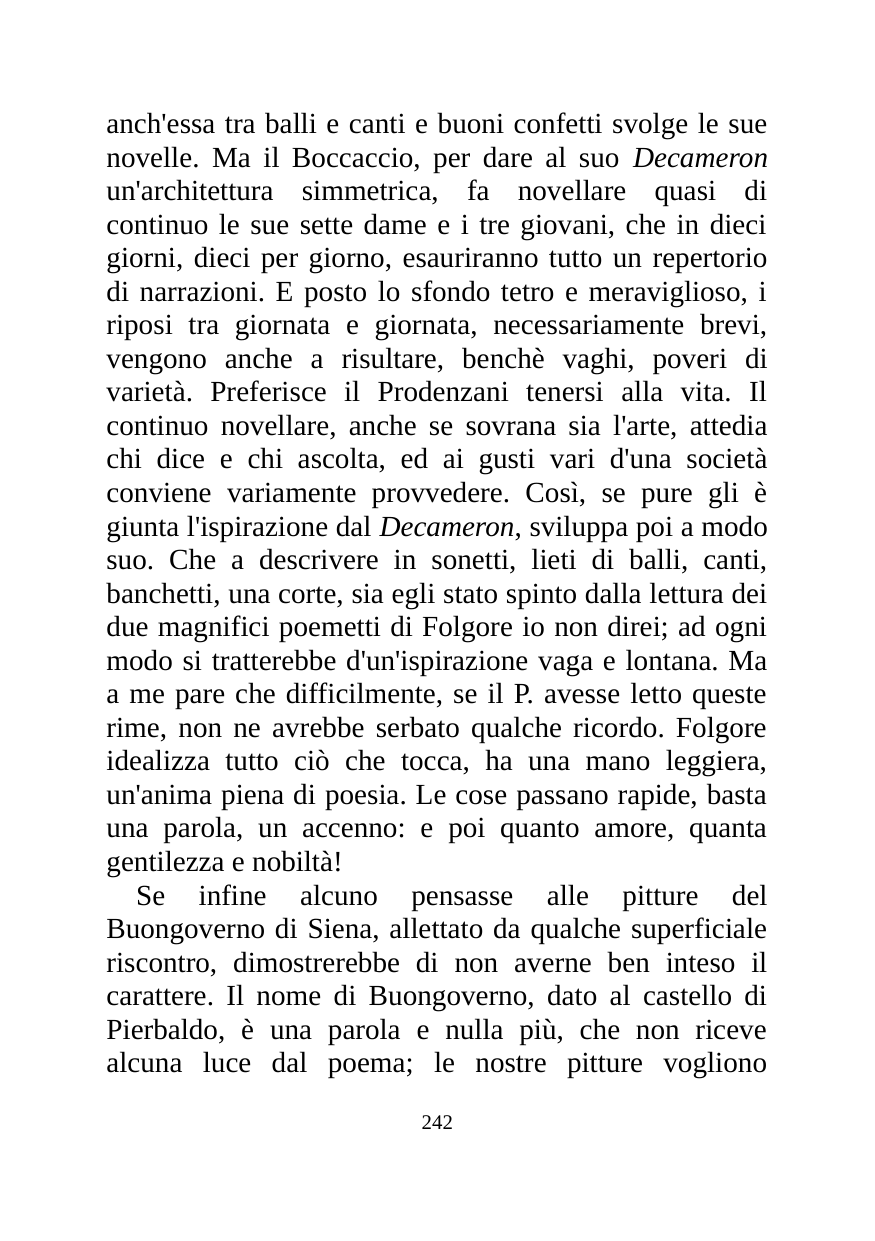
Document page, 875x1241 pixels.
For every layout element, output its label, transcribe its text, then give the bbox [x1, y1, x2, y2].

text Se infine alcuno pensasse alle pitture del Buongoverno di Siena, allettato da qualche superficiale riscontro, dimostrerebbe di non averne ben inteso il carattere. Il nome di Buongoverno, dato al castello di Pierbaldo, è una parola e nulla più, che non riceve alcuna luce dal poema; le nostre pitture vogliono [106, 878, 768, 1079]
text anch'essa tra balli e canti e buoni confetti svolge le sue novelle. Ma il Boccaccio, per dare al suo Decameron un'architettura simmetrica, fa novellare quasi di continuo le sue sette dame e i tre giovani, che in dieci giorni, dieci per giorno, esauriranno tutto un repertorio di narrazioni. E posto lo sfondo tetro e meraviglioso, i riposi tra giornata e giornata, necessariamente brevi, vengono anche a risultare, benchè vaghi, poveri di varietà. Preferisce il Prodenzani tenersi alla vita. Il continuo novellare, anche se sovrana sia l'arte, attedia chi dice e chi ascolta, ed ai gusti vari d'una società conviene variamente provvedere. Così, se pure gli è giunta l'ispirazione dal Decameron, sviluppa poi a modo suo. Che a descrivere in sonetti, lieti di balli, canti, banchetti, una corte, sia egli stato spinto dalla lettura dei due magnifici poemetti di Folgore io non direi; ad ogni modo si tratterebbe d'un'ispirazione vaga e lontana. Ma a me pare che difficilmente, se il P. avesse letto queste rime, non ne avrebbe serbato qualche ricordo. Folgore idealizza tutto ciò che tocca, ha una mano leggiera, un'anima piena di poesia. Le cose passano rapide, basta una parola, un accenno: e poi quanto amore, quanta gentilezza e nobiltà! [106, 106, 768, 878]
